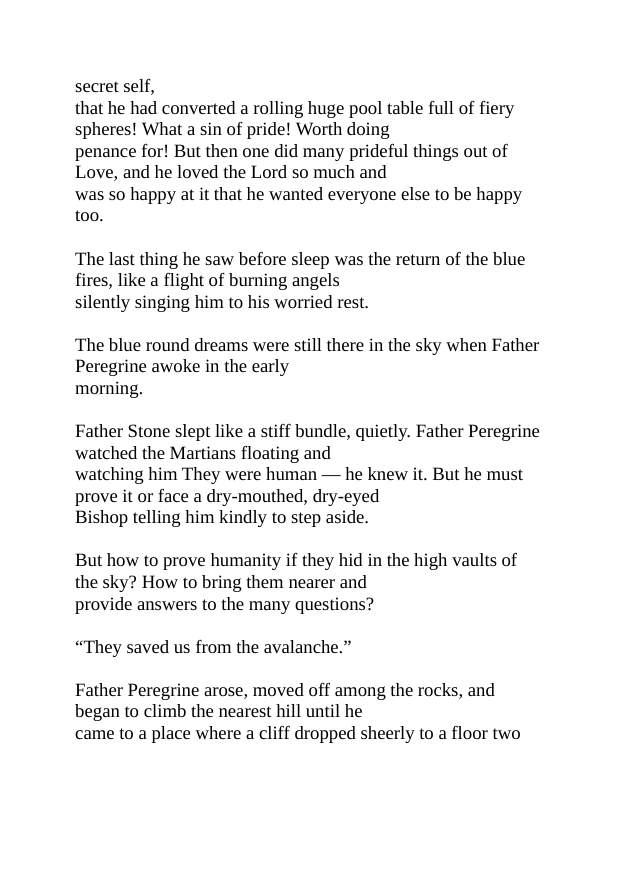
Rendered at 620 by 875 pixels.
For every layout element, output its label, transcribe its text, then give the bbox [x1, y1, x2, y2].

text secret self, that he had converted a rolling huge pool table full of fiery spheres! What a sin of pride! Worth doing penance for! But then one did many prideful things out of Love, and he loved the Lord so much and was so happy at it that he wanted everyone else to be happy too. The last thing he saw before sleep was the return of the blue fires, like a flight of burning angels silently singing him to his worried rest. The blue round dreams were still there in the sky when Father Peregrine awoke in the early morning. Father Stone slept like a stiff bundle, quietly. Father Peregrine watched the Martians floating and watching him They were human — he knew it. But he must prove it or face a dry-mouthed, dry-eyed Bishop telling him kindly to step aside. But how to prove humanity if they hid in the high vaults of the sky? How to bring them nearer and provide answers to the many questions? “They saved us from the avalanche.” Father Peregrine arose, moved off among the rocks, and began to climb the nearest hill until he came to a place where a cliff dropped sheerly to a floor two [75, 75, 544, 743]
